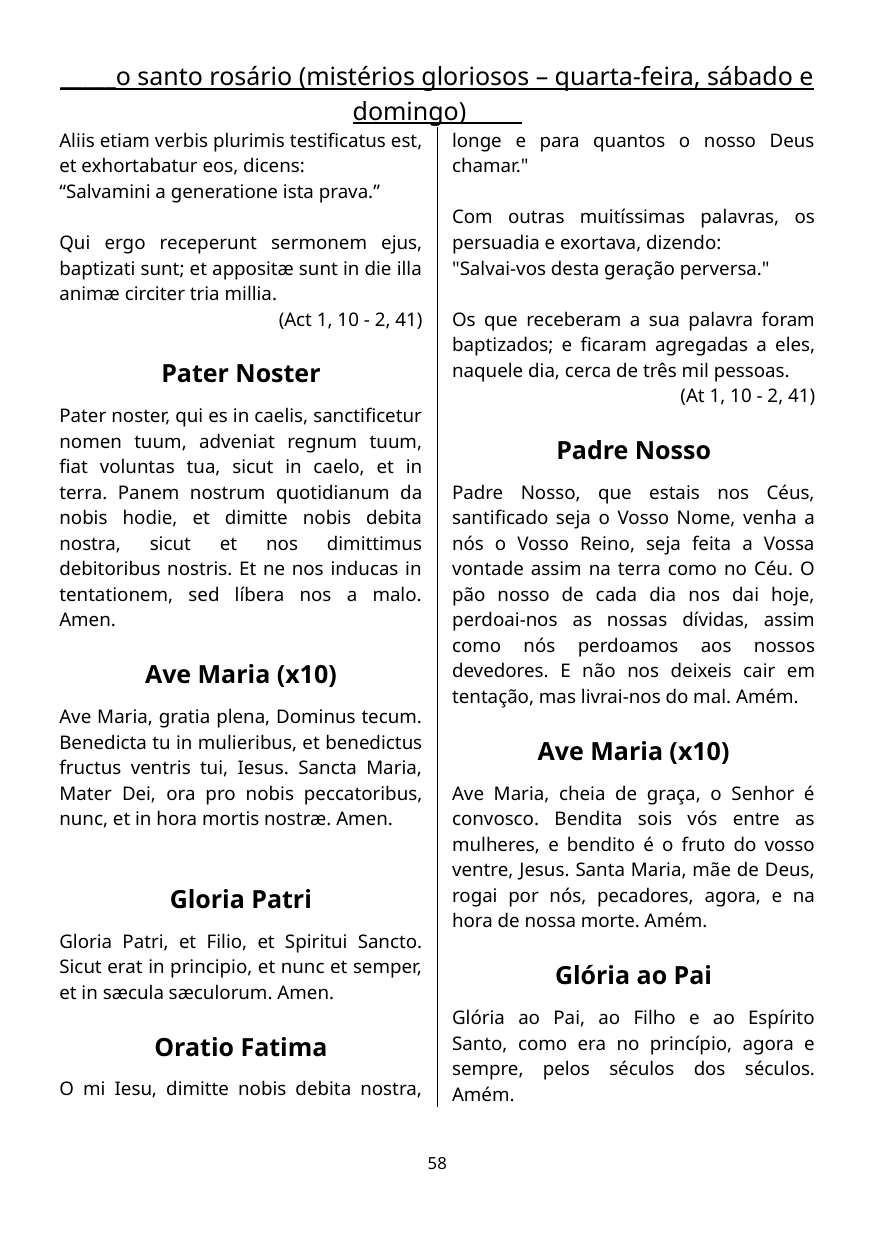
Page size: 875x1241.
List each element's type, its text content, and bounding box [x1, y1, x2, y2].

table_header Aliis etiam verbis plurimis testificatus est, et exhortabatur eos, dicens: “Salvamini a generatione ista prava.” Qui ergo receperunt sermonem ejus, baptizati sunt; et appositæ sunt in die illa animæ circiter tria millia. (Act 1, 10 - 2, 41) Pater Noster Pater noster, qui es in caelis, sanctificetur nomen tuum, adveniat regnum tuum, fiat voluntas tua, sicut in caelo, et in terra. Panem nostrum quotidianum da nobis hodie, et dimitte nobis debita nostra, sicut et nos dimittimus debitoribus nostris. Et ne nos inducas in tentationem, sed líbera nos a malo. Amen. Ave Maria (x10) Ave Maria, gratia plena, Dominus tecum. Benedicta tu in mulieribus, et benedictus fructus ventris tui, Iesus. Sancta Maria, Mater Dei, ora pro nobis peccatoribus, nunc, et in hora mortis nostræ. Amen. Gloria Patri Gloria Patri, et Filio, et Spiritui Sancto. Sicut erat in principio, et nunc et semper, et in sæcula sæculorum. Amen. Oratio Fatima O mi Iesu, dimitte nobis debita nostra, [44, 127, 437, 1107]
table_header longe e para quantos o nosso Deus chamar." Com outras muitíssimas palavras, os persuadia e exortava, dizendo: "Salvai-vos desta geração perversa." Os que receberam a sua palavra foram baptizados; e ficaram agregadas a eles, naquele dia, cerca de três mil pessoas. (At 1, 10 - 2, 41) Padre Nosso Padre Nosso, que estais nos Céus, santificado seja o Vosso Nome, venha a nós o Vosso Reino, seja feita a Vossa vontade assim na terra como no Céu. O pão nosso de cada dia nos dai hoje, perdoai-nos as nossas dívidas, assim como nós perdoamos aos nossos devedores. E não nos deixeis cair em tentação, mas livrai-nos do mal. Amém. Ave Maria (x10) Ave Maria, cheia de graça, o Senhor é convosco. Bendita sois vós entre as mulheres, e bendito é o fruto do vosso ventre, Jesus. Santa Maria, mãe de Deus, rogai por nós, pecadores, agora, e na hora de nossa morte. Amém. Glória ao Pai Glória ao Pai, ao Filho e ao Espírito Santo, como era no princípio, agora e sempre, pelos séculos dos séculos. Amém. [438, 127, 830, 1107]
